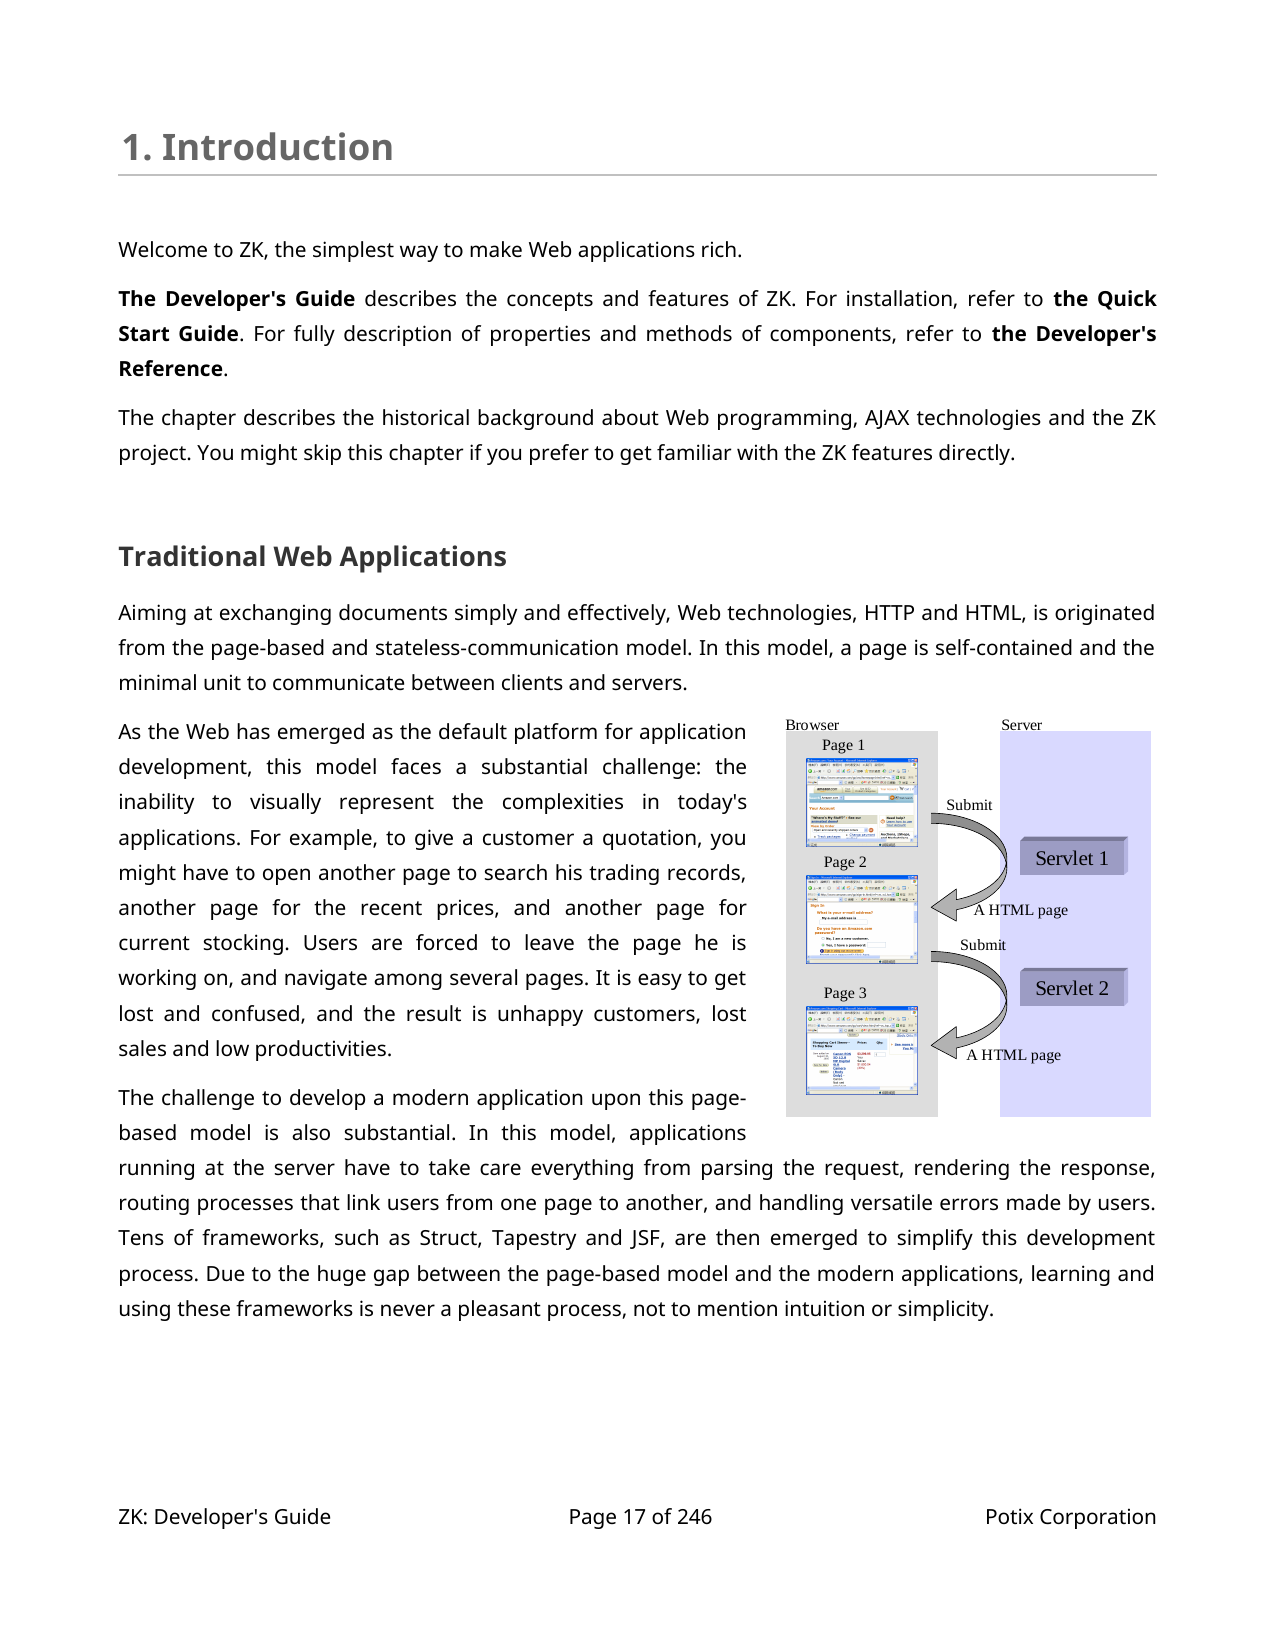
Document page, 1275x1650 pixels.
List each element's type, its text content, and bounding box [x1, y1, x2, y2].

text Aiming at exchanging documents simply and effectively, Web technologies, HTTP and HTML, is originated from the page-based and stateless-communication model. In this model, a page is self-contained and the minimal unit to communicate between clients and servers. [118, 598, 1157, 696]
text The chapter describes the historical background about Web programming, AJAX technologies and the ZK project. You might skip this chapter if you prefer to get familiar with the ZK features directly. [118, 403, 1157, 466]
text The Developer's Guide describes the concepts and features of ZK. For installation, refer to the Quick Start Guide. For fully description of properties and methods of components, refer to the Developer's Reference. [118, 284, 1157, 382]
text Welcome to ZK, the simplest way to make Web applications rich. [118, 235, 1157, 263]
subtitle Traditional Web Applications [118, 537, 1157, 574]
subtitle 1. Introduction [118, 118, 1157, 174]
text The challenge to develop a modern application upon this page-based model is also substantial. In this model, applications running at the server have to take care everything from parsing the request, rendering the response, routing processes that link users from one page to another, and handling versatile errors made by users. Tens of frameworks, such as Struct, Tapestry and JSF, are then emerged to simplify this development process. Due to the huge gap between the page-based model and the modern applications, learning and using these frameworks is never a pleasant process, not to mention intuition or simplicity. [118, 1083, 1157, 1322]
text As the Web has emerged as the default platform for application development, this model faces a substantial challenge: the inability to visually represent the complexities in today's applications. For example, to give a customer a quotation, you might have to open another page to search his trading records, another page for the recent prices, and another page for current stocking. Users are forced to leave the page he is working on, and navigate among several pages. It is easy to get lost and confused, and the result is unhappy customers, lost sales and low productivities. [118, 717, 1157, 1062]
